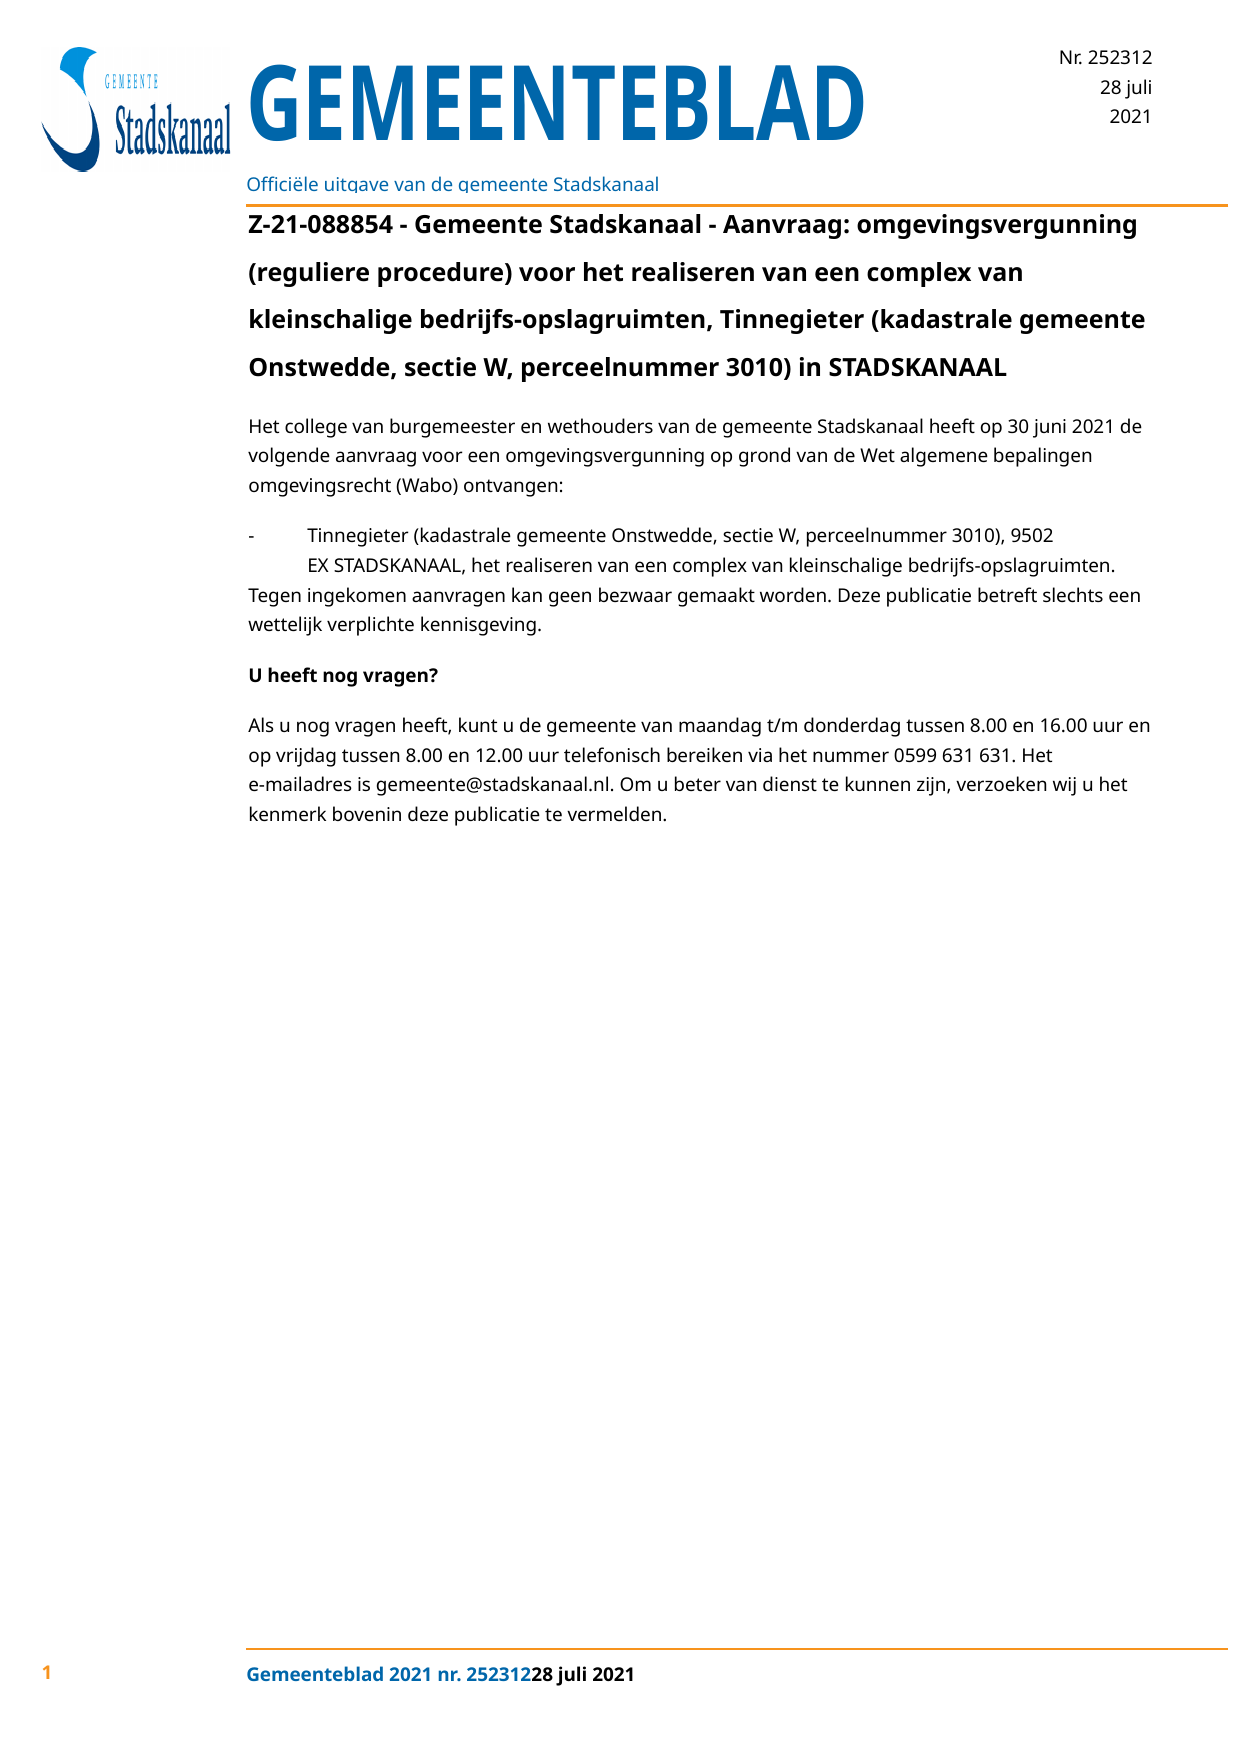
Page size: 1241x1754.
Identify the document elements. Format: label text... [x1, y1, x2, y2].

text Het college van burgemeester en wethouders van de gemeente Stadskanaal heeft op 30 juni 2021 de volgende aanvraag voor een omgevingsvergunning op grond van de Wet algemene bepalingen omgevingsrecht (Wabo) ontvangen: [248, 413, 1152, 498]
picture [41, 47, 231, 172]
text Als u nog vragen heeft, kunt u de gemeente van maandag t/m donderdag tussen 8.00 en 16.00 uur en op vrijdag tussen 8.00 en 12.00 uur telefonisch bereiken via het nummer 0599 631 631. Het e‑mailadres is gemeente@stadskanaal.nl. Om u beter van dienst te kunnen zijn, verzoeken wij u het kenmerk bovenin deze publicatie te vermelden. [248, 712, 1152, 827]
text Tegen ingekomen aanvragen kan geen bezwaar gemaakt worden. Deze publicatie betreft slechts een wettelijk verplichte kennisgeving. [248, 582, 1152, 637]
text U heeft nog vragen? [248, 662, 1152, 688]
list Tinnegieter (kadastrale gemeente Onstwedde, sectie W, perceelnummer 3010), 9502 EX STADSKANAAL, het realiseren van een complex van kleinschalige bedrijfs-opslagruimten. [248, 523, 1152, 578]
text Z-21-088854 - Gemeente Stadskanaal - Aanvraag: omgevingsvergunning (reguliere procedure) voor het realiseren van een complex van kleinschalige bedrijfs-opslagruimten, Tinnegieter (kadastrale gemeente Onstwedde, sectie W, perceelnummer 3010) in STADSKANAAL [248, 207, 1152, 384]
